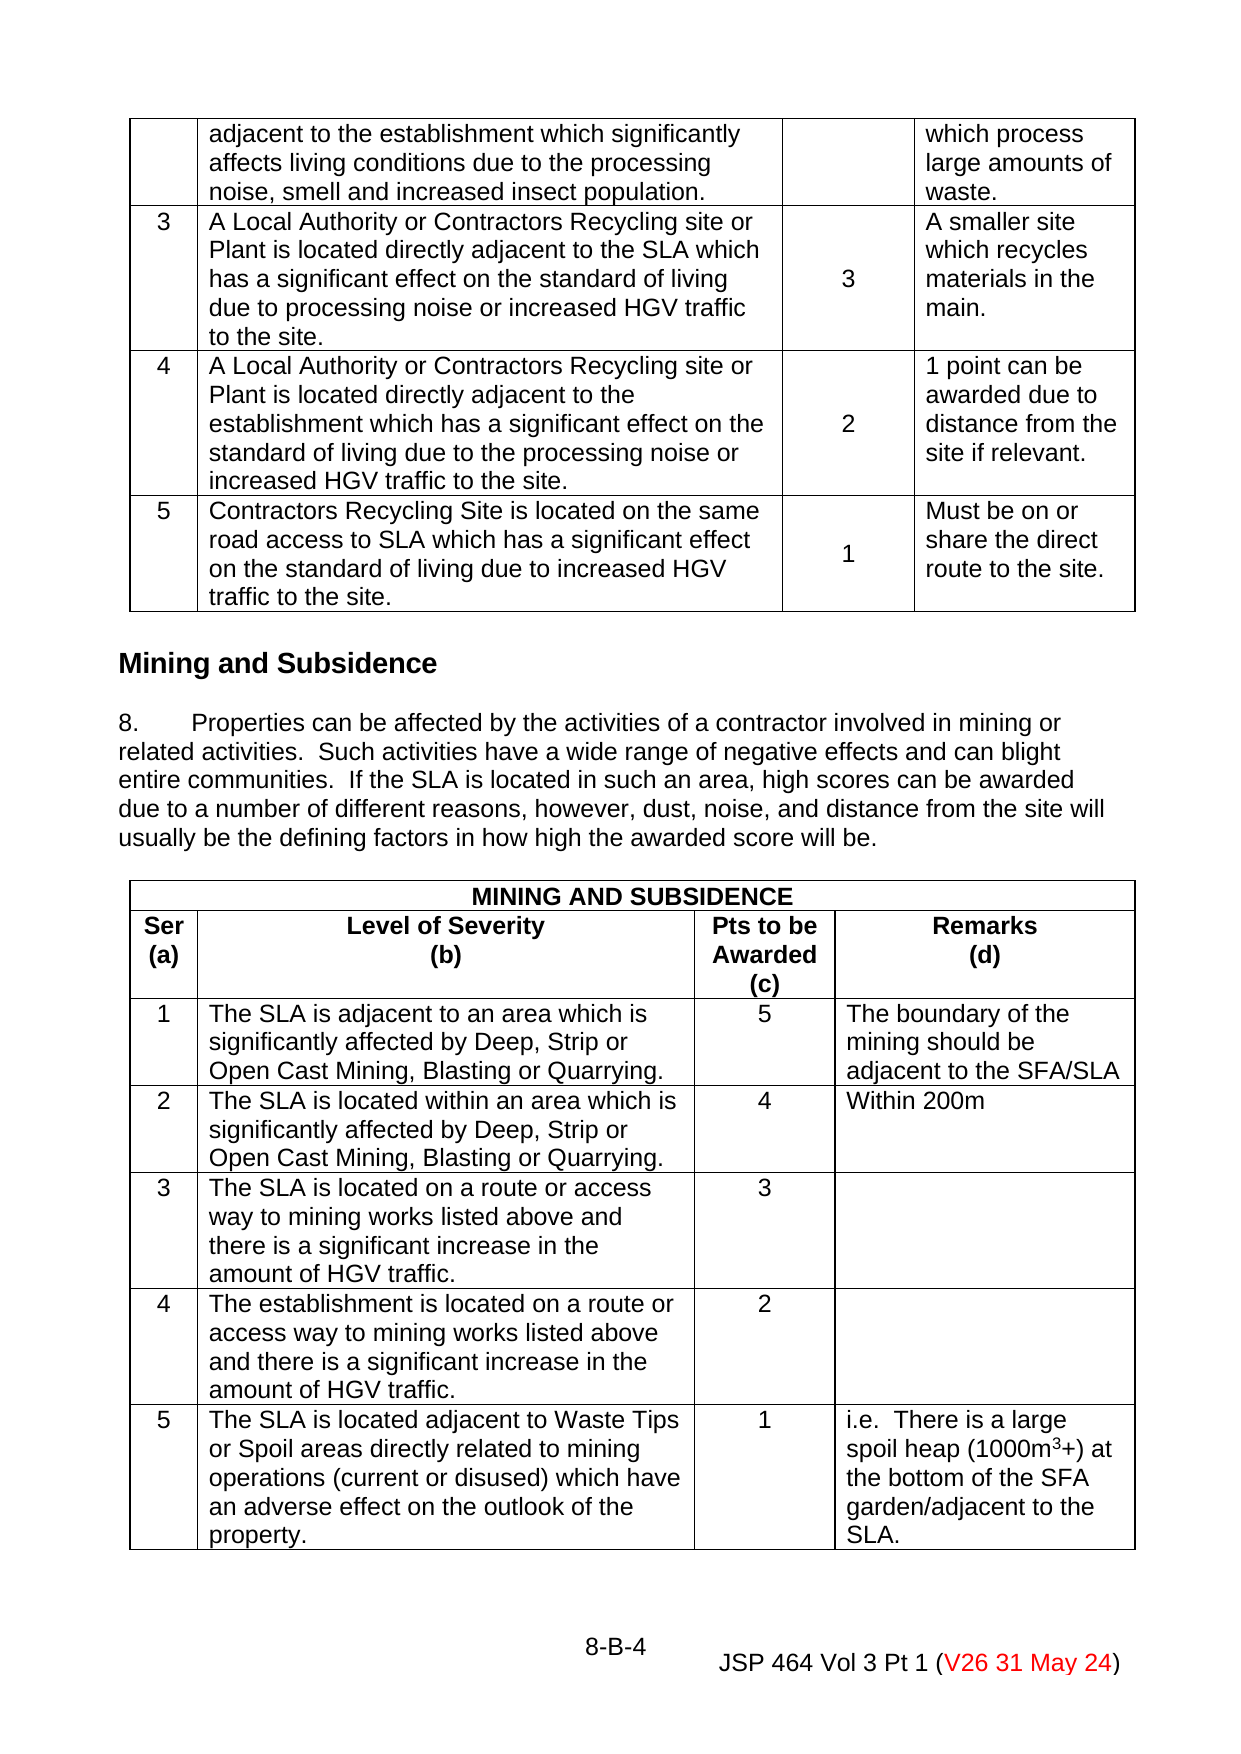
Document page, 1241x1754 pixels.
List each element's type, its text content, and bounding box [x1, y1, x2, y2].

table_cell 3 [695, 1173, 834, 1288]
table_cell 1 [131, 999, 197, 1085]
table_cell i.e. There is a large spoil heap (1000m3+) at the bottom of the SFA garden/adjacent to the SLA. [836, 1405, 1134, 1549]
table_cell [783, 119, 914, 205]
table_cell Pts to be Awarded (c) [695, 911, 834, 997]
table_cell The SLA is located within an area which is significantly affected by Deep, Strip or Open Cast Mining, Blasting or Quarrying. [198, 1086, 694, 1172]
table_cell 3 [783, 206, 914, 350]
table_cell adjacent to the establishment which significantly affects living conditions due to the processing noise, smell and increased insect population. [198, 119, 782, 205]
table_cell 3 [131, 1173, 197, 1288]
table_cell The SLA is located adjacent to Waste Tips or Spoil areas directly related to mining operations (current or disused) which have an adverse effect on the outlook of the property. [198, 1405, 694, 1549]
table_cell 2 [783, 351, 914, 495]
table_cell The SLA is adjacent to an area which is significantly affected by Deep, Strip or Open Cast Mining, Blasting or Quarrying. [198, 999, 694, 1085]
table_cell 2 [131, 1086, 197, 1172]
table_cell 4 [131, 1289, 197, 1404]
subtitle Mining and Subsidence [118, 646, 1122, 679]
table_header MINING AND SUBSIDENCE [131, 881, 1134, 910]
table_cell [836, 1173, 1134, 1288]
table_cell The SLA is located on a route or access way to mining works listed above and there is a significant increase in the amount of HGV traffic. [198, 1173, 694, 1288]
table_cell A Local Authority or Contractors Recycling site or Plant is located directly adjacent to the SLA which has a significant effect on the standard of living due to processing noise or increased HGV traffic to the site. [198, 206, 782, 350]
table_cell 1 point can be awarded due to distance from the site if relevant. [915, 351, 1134, 495]
table_cell Must be on or share the direct route to the site. [915, 496, 1134, 611]
table_cell 5 [695, 999, 834, 1085]
table_cell 3 [131, 206, 197, 350]
table_cell 5 [131, 1405, 197, 1549]
table_cell Within 200m [836, 1086, 1134, 1172]
table_cell 5 [131, 496, 197, 611]
table_cell A Local Authority or Contractors Recycling site or Plant is located directly adjacent to the establishment which has a significant effect on the standard of living due to the processing noise or increased HGV traffic to the site. [198, 351, 782, 495]
table_cell which process large amounts of waste. [915, 119, 1134, 205]
table_cell 2 [695, 1289, 834, 1404]
table_cell Remarks (d) [836, 911, 1134, 997]
table_cell [131, 119, 197, 205]
table_cell The boundary of the mining should be adjacent to the SFA/SLA [836, 999, 1134, 1085]
table_cell Level of Severity (b) [198, 911, 694, 997]
table_cell The establishment is located on a route or access way to mining works listed above and there is a significant increase in the amount of HGV traffic. [198, 1289, 694, 1404]
table_cell A smaller site which recycles materials in the main. [915, 206, 1134, 350]
table_cell Contractors Recycling Site is located on the same road access to SLA which has a significant effect on the standard of living due to increased HGV traffic to the site. [198, 496, 782, 611]
table_cell 4 [695, 1086, 834, 1172]
table_cell [836, 1289, 1134, 1404]
table_cell 4 [131, 351, 197, 495]
text 8. Properties can be affected by the activities of a contractor involved in mining or related activities. Such activities have a wide range of negative effects and can blight entire communities. If the SLA is located in such an area, high scores can be awarded due to a number of different reasons, however, dust, noise, and distance from the site will usually be the defining factors in how high the awarded score will be. [118, 708, 1122, 852]
table_cell 1 [783, 496, 914, 611]
table_cell 1 [695, 1405, 834, 1549]
table_cell Ser (a) [131, 911, 197, 997]
